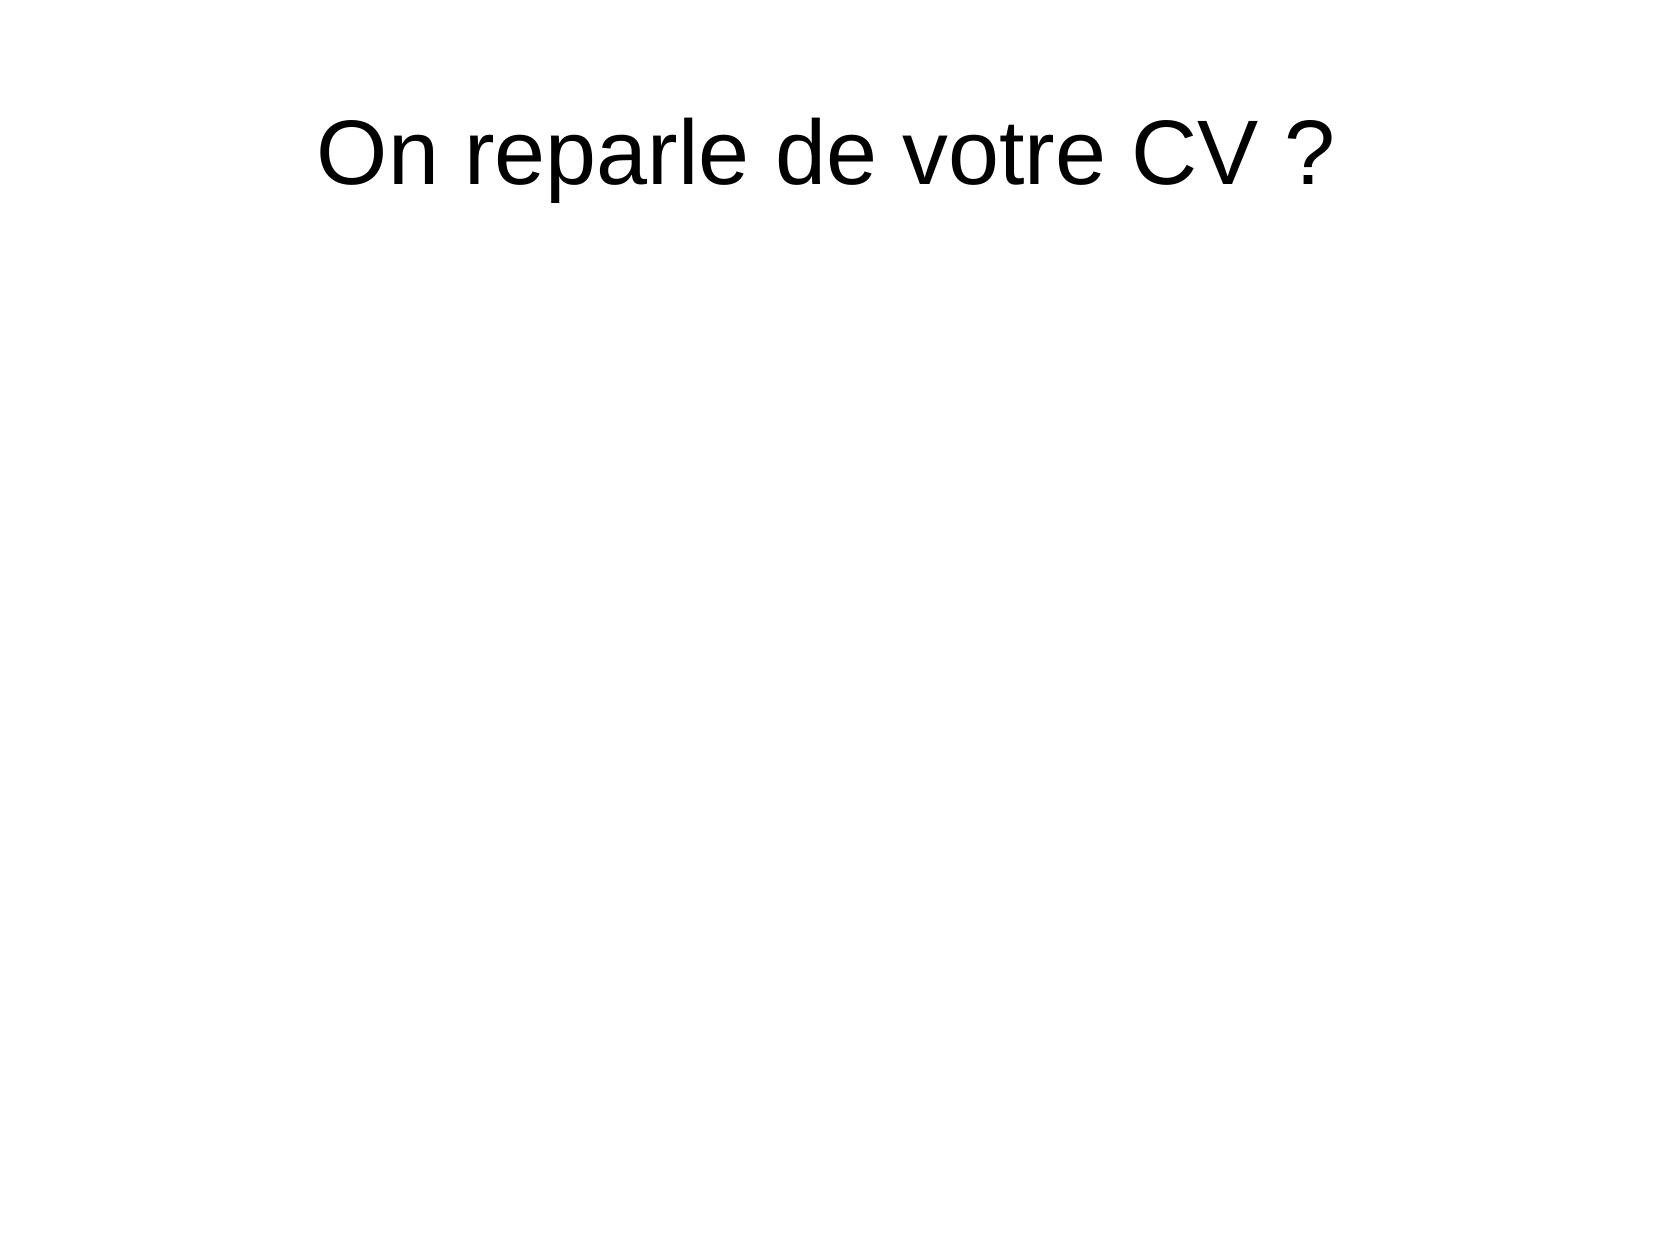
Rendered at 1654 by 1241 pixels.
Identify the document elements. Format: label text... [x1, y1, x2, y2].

title On reparle de votre CV ? [82, 49, 1571, 257]
